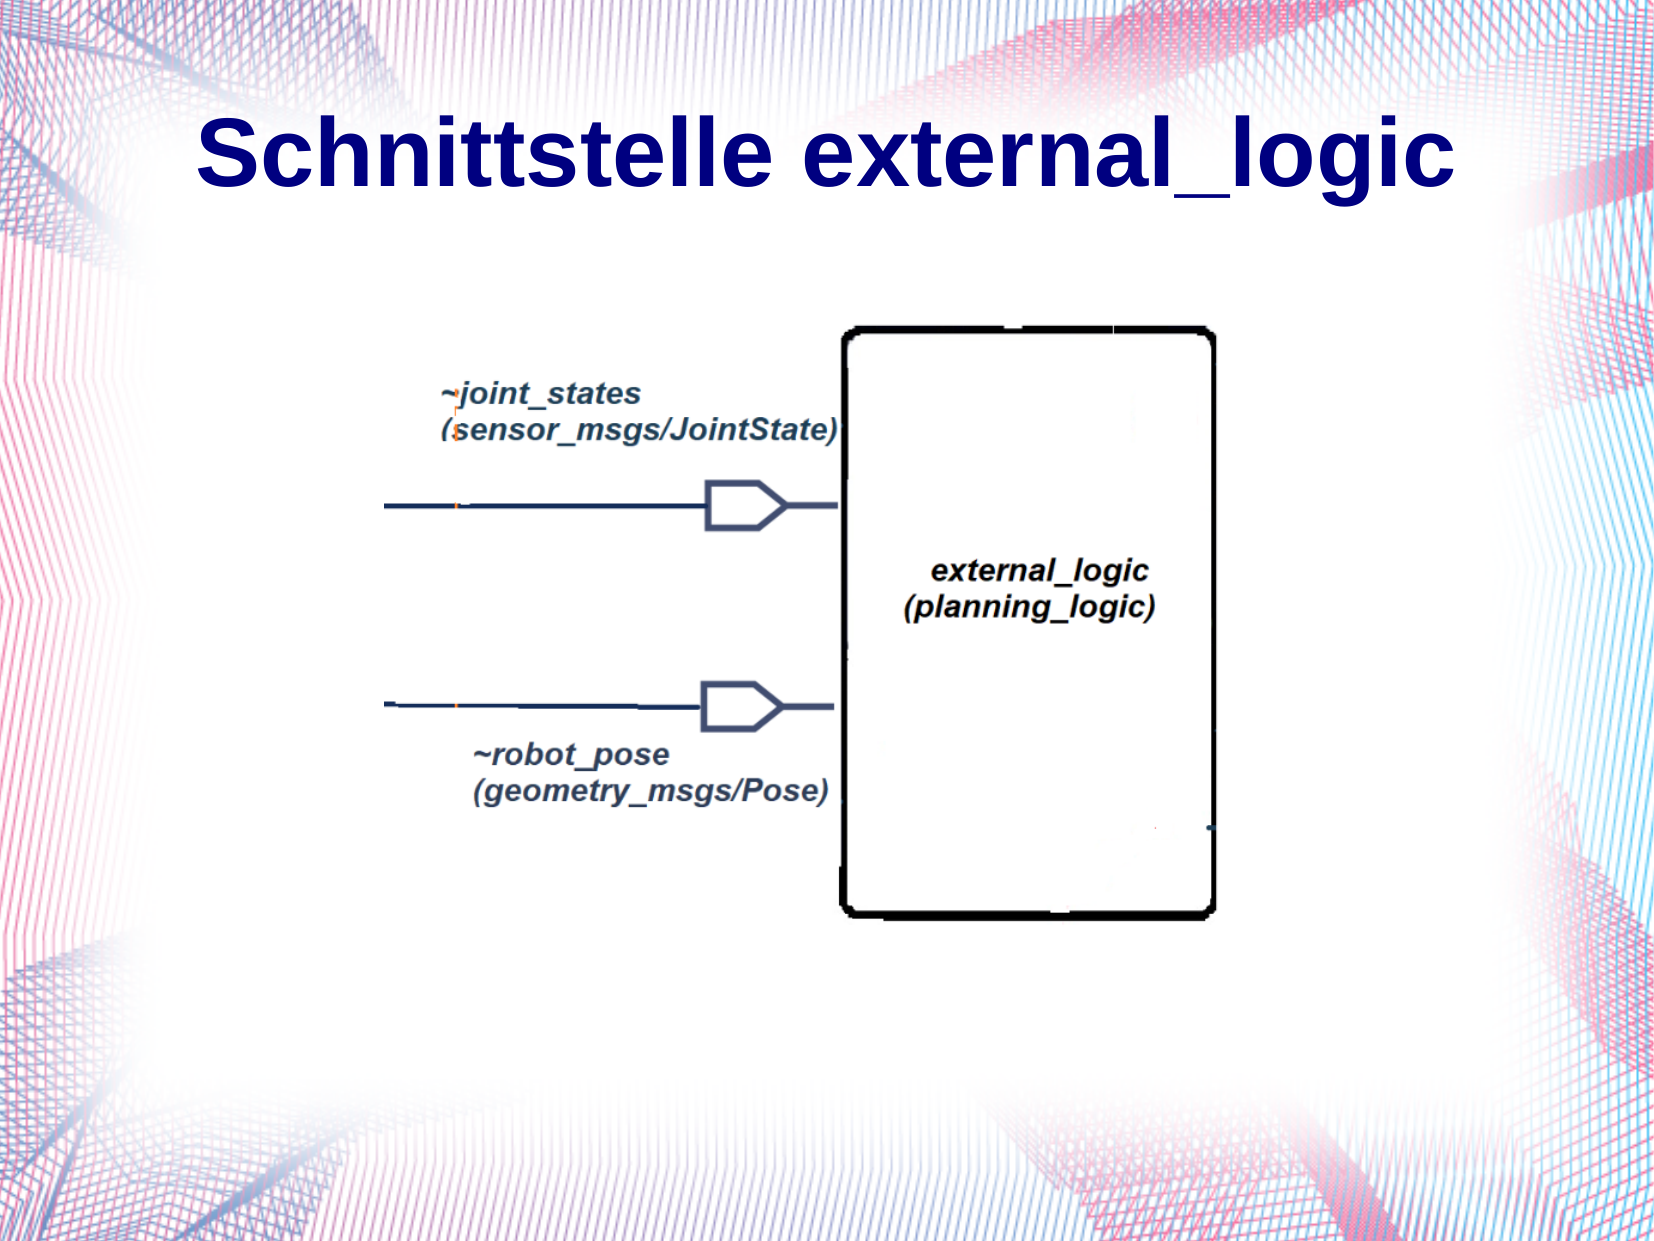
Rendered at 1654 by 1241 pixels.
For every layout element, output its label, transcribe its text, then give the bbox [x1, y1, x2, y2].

title Schnittstelle external_logic [82, 49, 1571, 257]
picture [0, 0, 1654, 1241]
